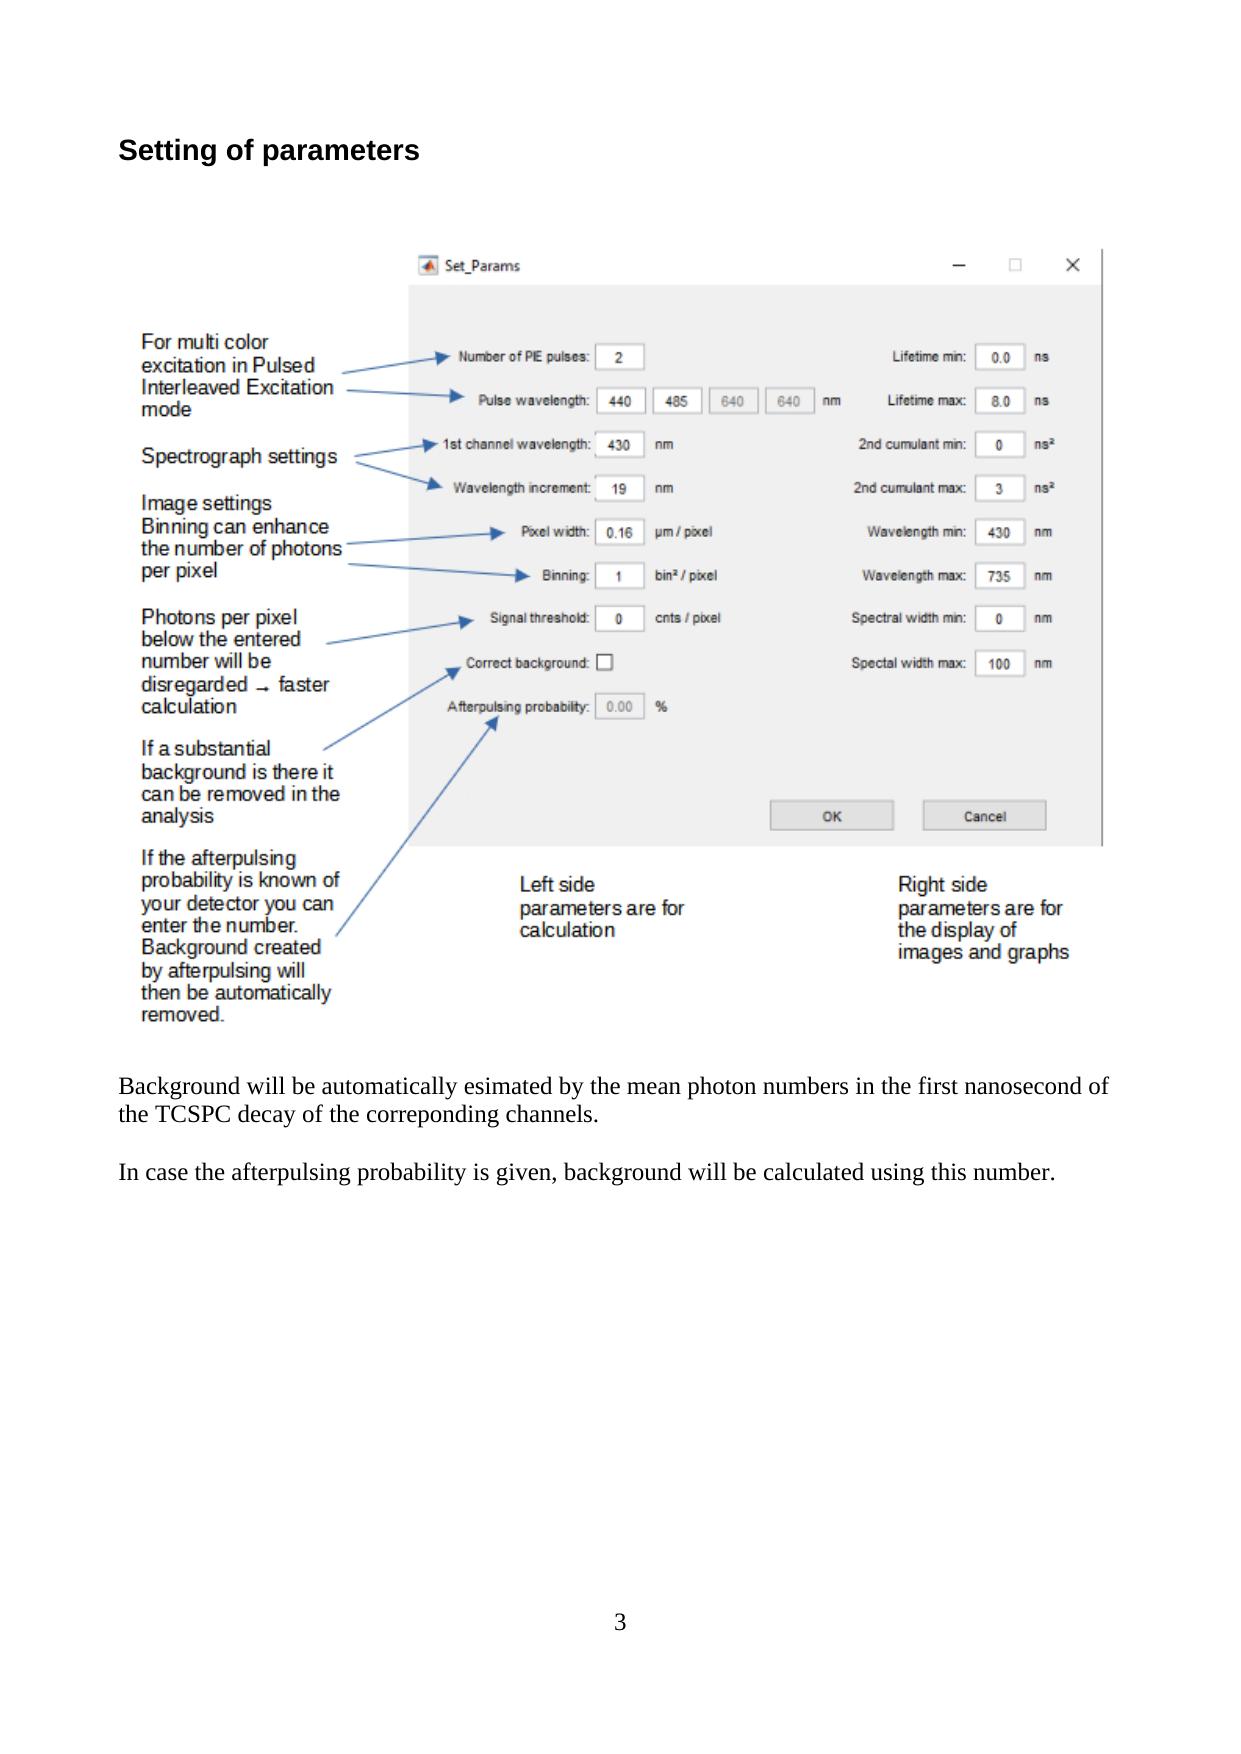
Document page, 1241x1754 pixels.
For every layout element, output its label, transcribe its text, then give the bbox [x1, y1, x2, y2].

text Background will be automatically esimated by the mean photon numbers in the first nanosecond of the TCSPC decay of the correponding channels. [118, 1071, 1122, 1128]
picture [129, 207, 1111, 1042]
subtitle Setting of parameters [118, 133, 1122, 166]
text In case the afterpulsing probability is given, background will be calculated using this number. [118, 1157, 1122, 1186]
